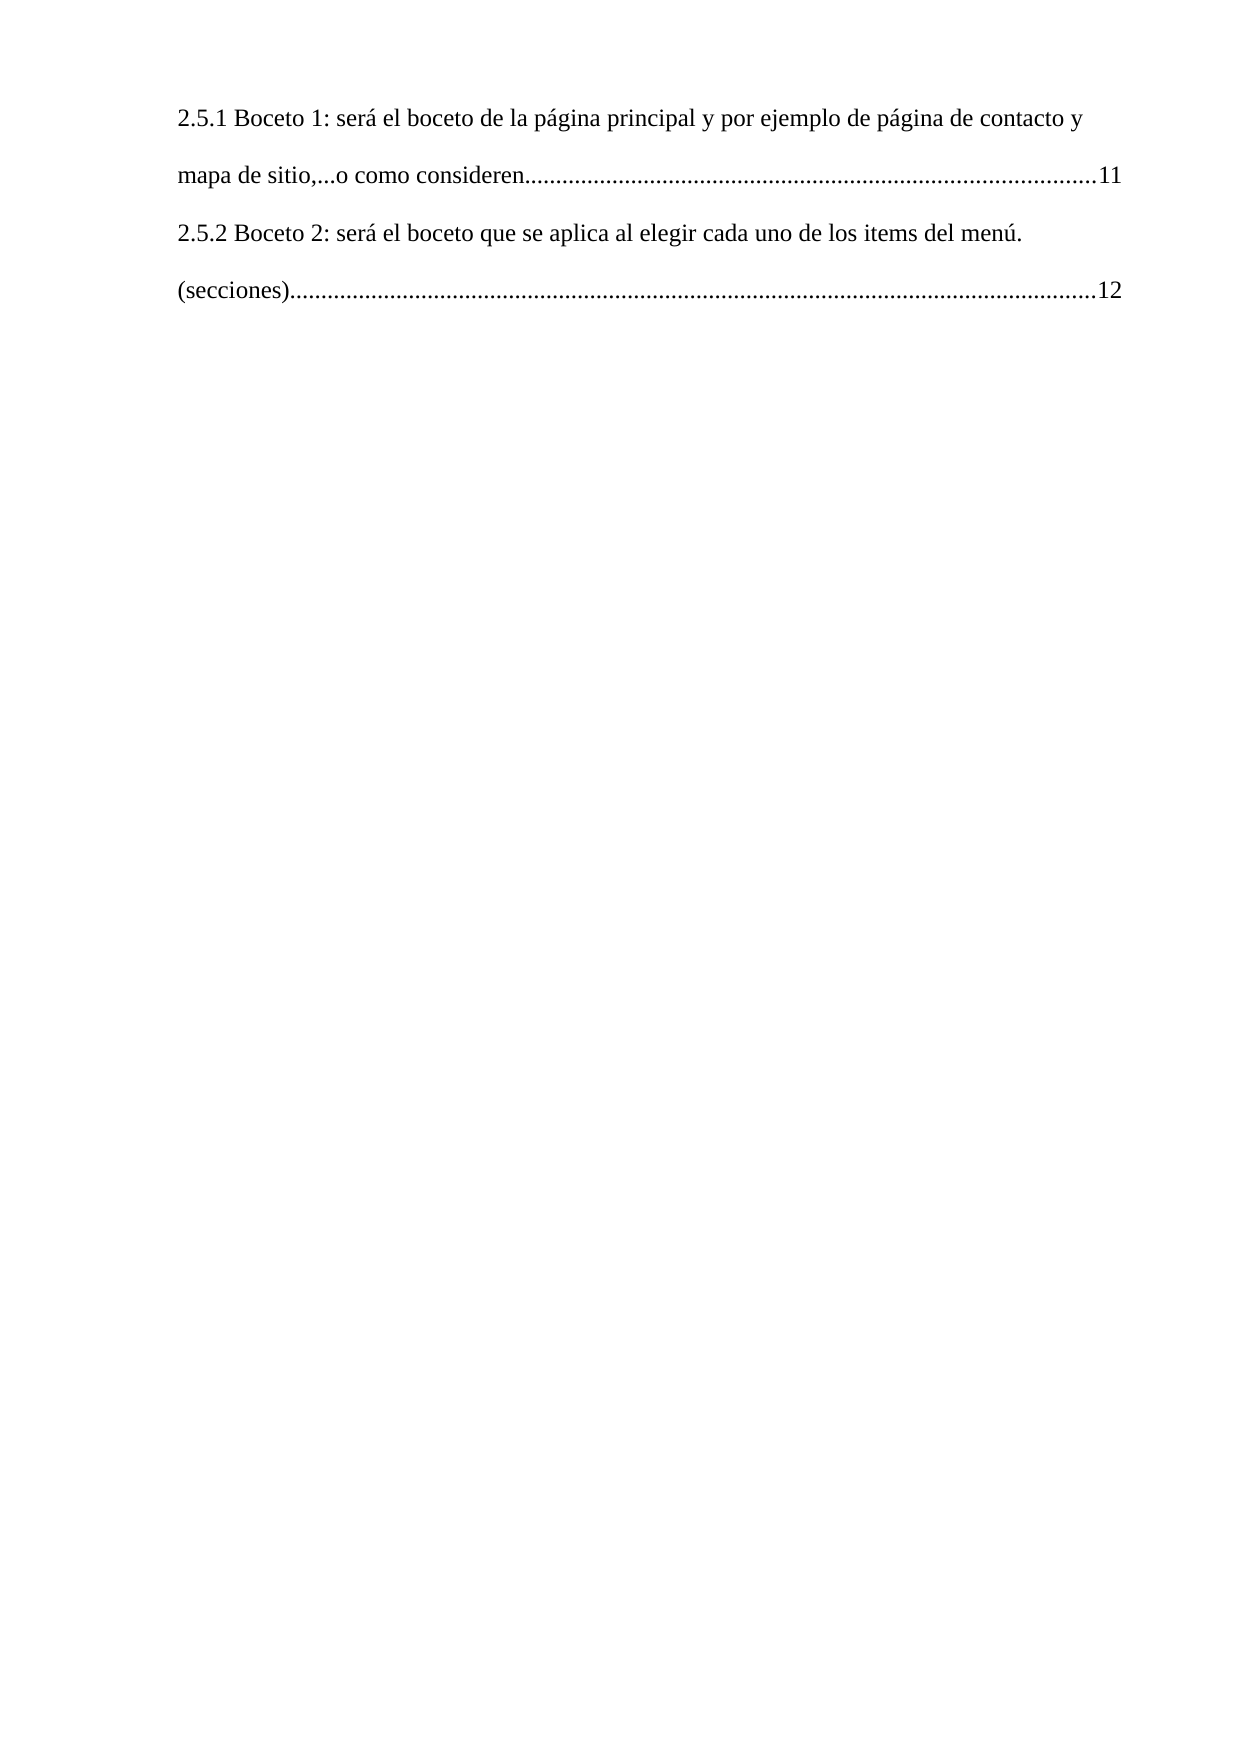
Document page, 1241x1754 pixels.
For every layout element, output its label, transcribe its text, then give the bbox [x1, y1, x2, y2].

text 2.5.1 Boceto 1: será el boceto de la página principal y por ejemplo de página de contacto y mapa de sitio,...o como consideren. 11 [177, 103, 1122, 189]
text 2.5.2 Boceto 2: será el boceto que se aplica al elegir cada uno de los items del menú. (secciones) 12 [177, 218, 1122, 304]
